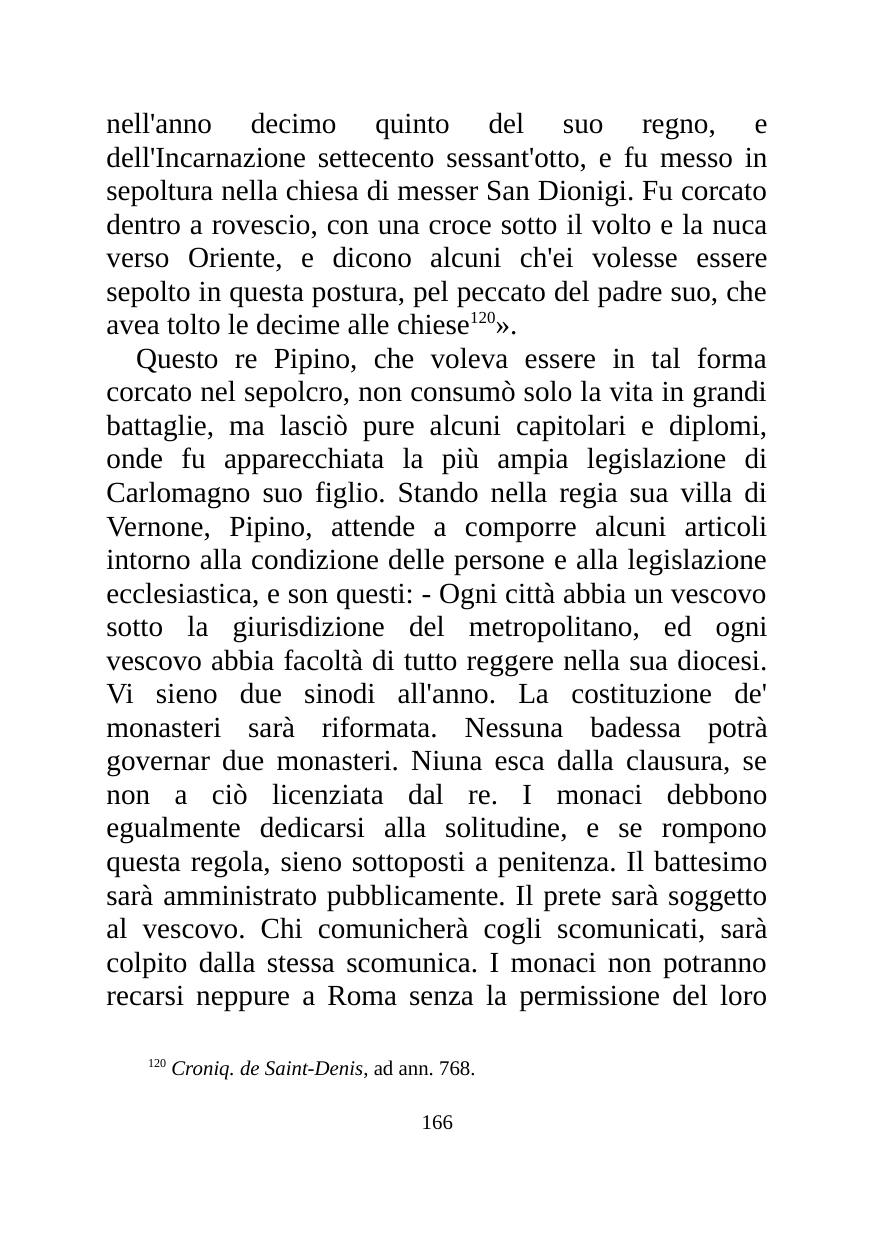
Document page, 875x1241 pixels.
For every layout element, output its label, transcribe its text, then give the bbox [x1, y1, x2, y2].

text nell'anno decimo quinto del suo regno, e dell'Incarnazione settecento sessant'otto, e fu messo in sepoltura nella chiesa di messer San Dionigi. Fu corcato dentro a rovescio, con una croce sotto il volto e la nuca verso Oriente, e dicono alcuni ch'ei volesse essere sepolto in questa postura, pel peccato del padre suo, che avea tolto le decime alle chiese». [106, 106, 768, 341]
text Questo re Pipino, che voleva essere in tal forma corcato nel sepolcro, non consumò solo la vita in grandi battaglie, ma lasciò pure alcuni capitolari e diplomi, onde fu apparecchiata la più ampia legislazione di Carlomagno suo figlio. Stando nella regia sua villa di Vernone, Pipino, attende a comporre alcuni articoli intorno alla condizione delle persone e alla legislazione ecclesiastica, e son questi: - Ogni città abbia un vescovo sotto la giurisdizione del metropolitano, ed ogni vescovo abbia facoltà di tutto reggere nella sua diocesi. Vi sieno due sinodi all'anno. La costituzione de' monasteri sarà riformata. Nessuna badessa potrà governar due monasteri. Niuna esca dalla clausura, se non a ciò licenziata dal re. I monaci debbono egualmente dedicarsi alla solitudine, e se rompono questa regola, sieno sottoposti a penitenza. Il battesimo sarà amministrato pubblicamente. Il prete sarà soggetto al vescovo. Chi comunicherà cogli scomunicati, sarà colpito dalla stessa scomunica. I monaci non potranno recarsi neppure a Roma senza la permissione del loro [106, 341, 768, 1012]
text Croniq. de Saint-Denis, ad ann. 768. [106, 1056, 768, 1080]
